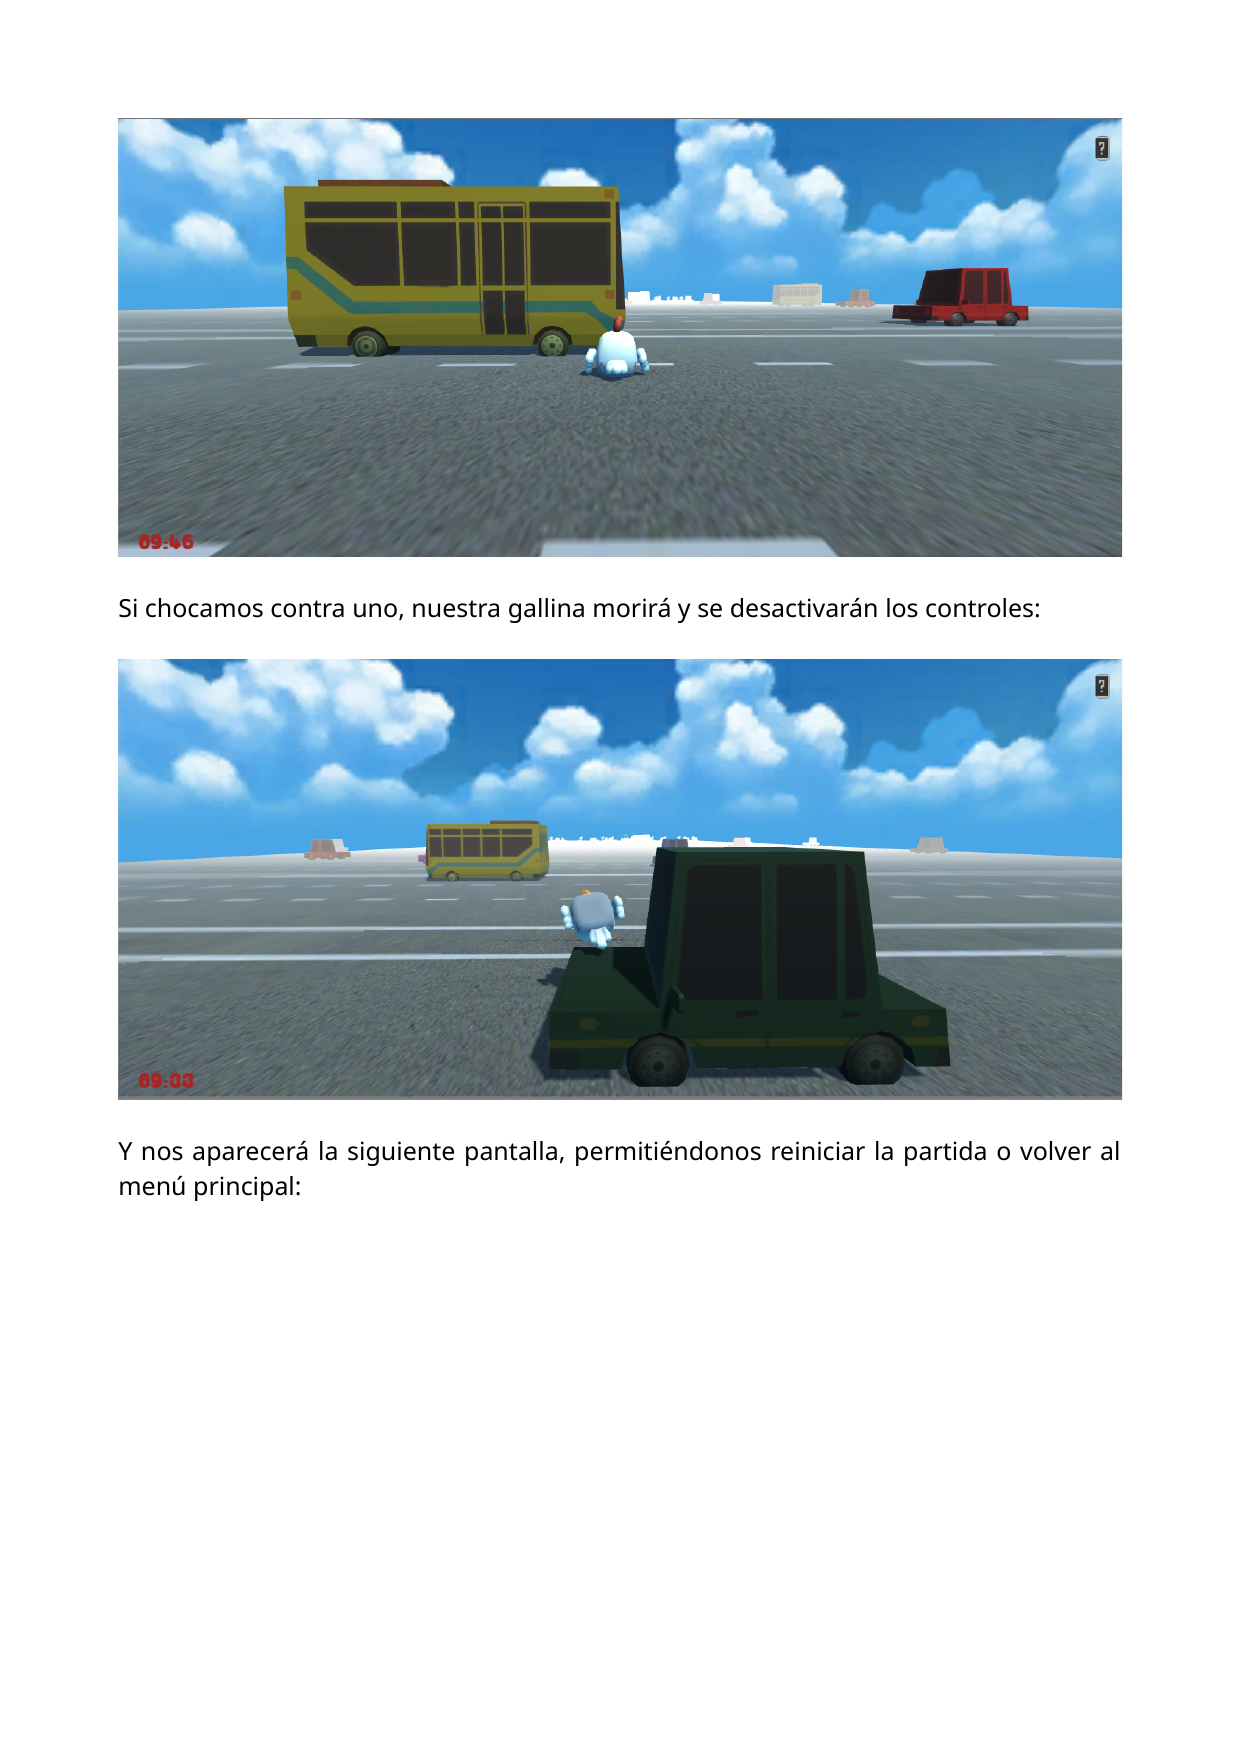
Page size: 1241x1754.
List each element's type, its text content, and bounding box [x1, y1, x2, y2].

text Y nos aparecerá la siguiente pantalla, permitiéndonos reiniciar la partida o volver al menú principal: [118, 1134, 1122, 1202]
text Si chocamos contra uno, nuestra gallina morirá y se desactivarán los controles: [118, 591, 1122, 625]
picture [118, 659, 1123, 1100]
picture [118, 118, 1123, 557]
